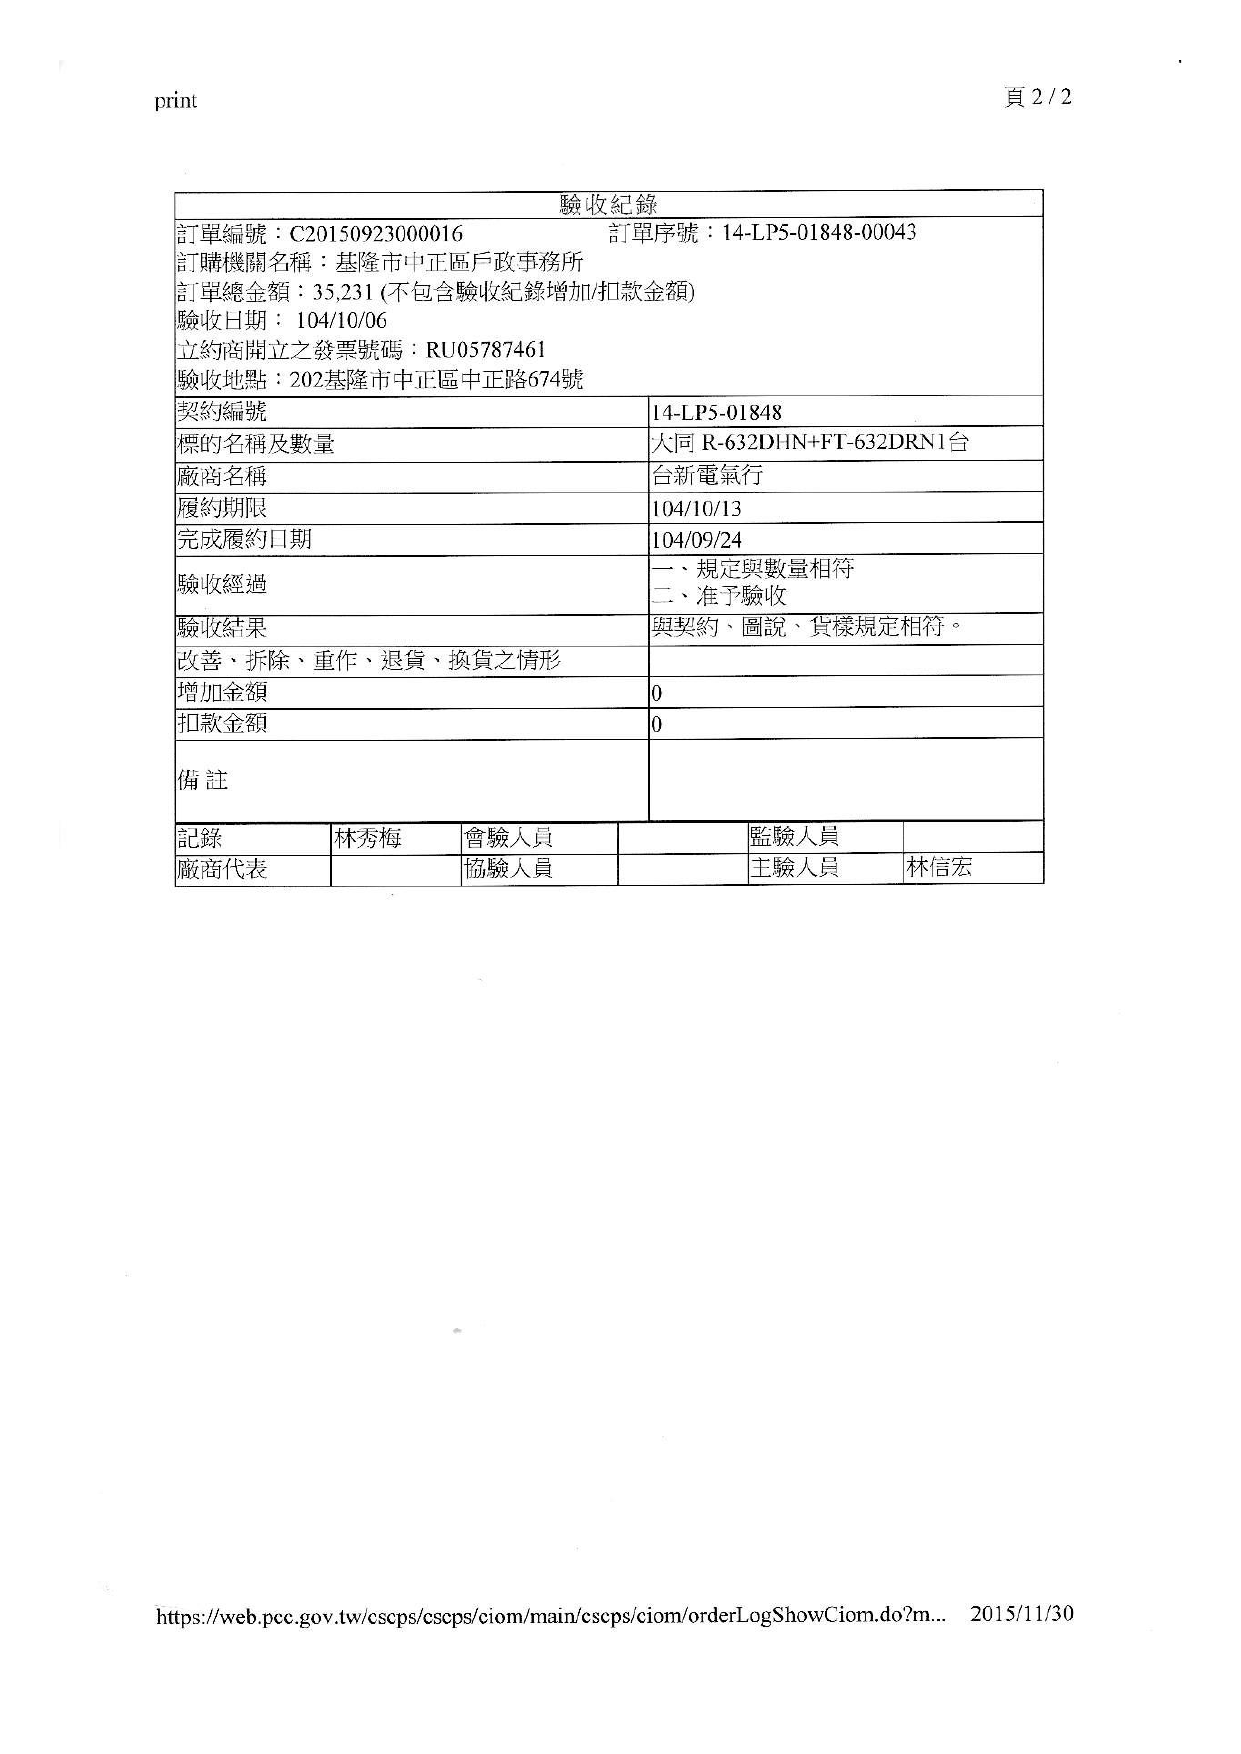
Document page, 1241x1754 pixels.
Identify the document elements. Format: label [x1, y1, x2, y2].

picture [59, 60, 1182, 1647]
